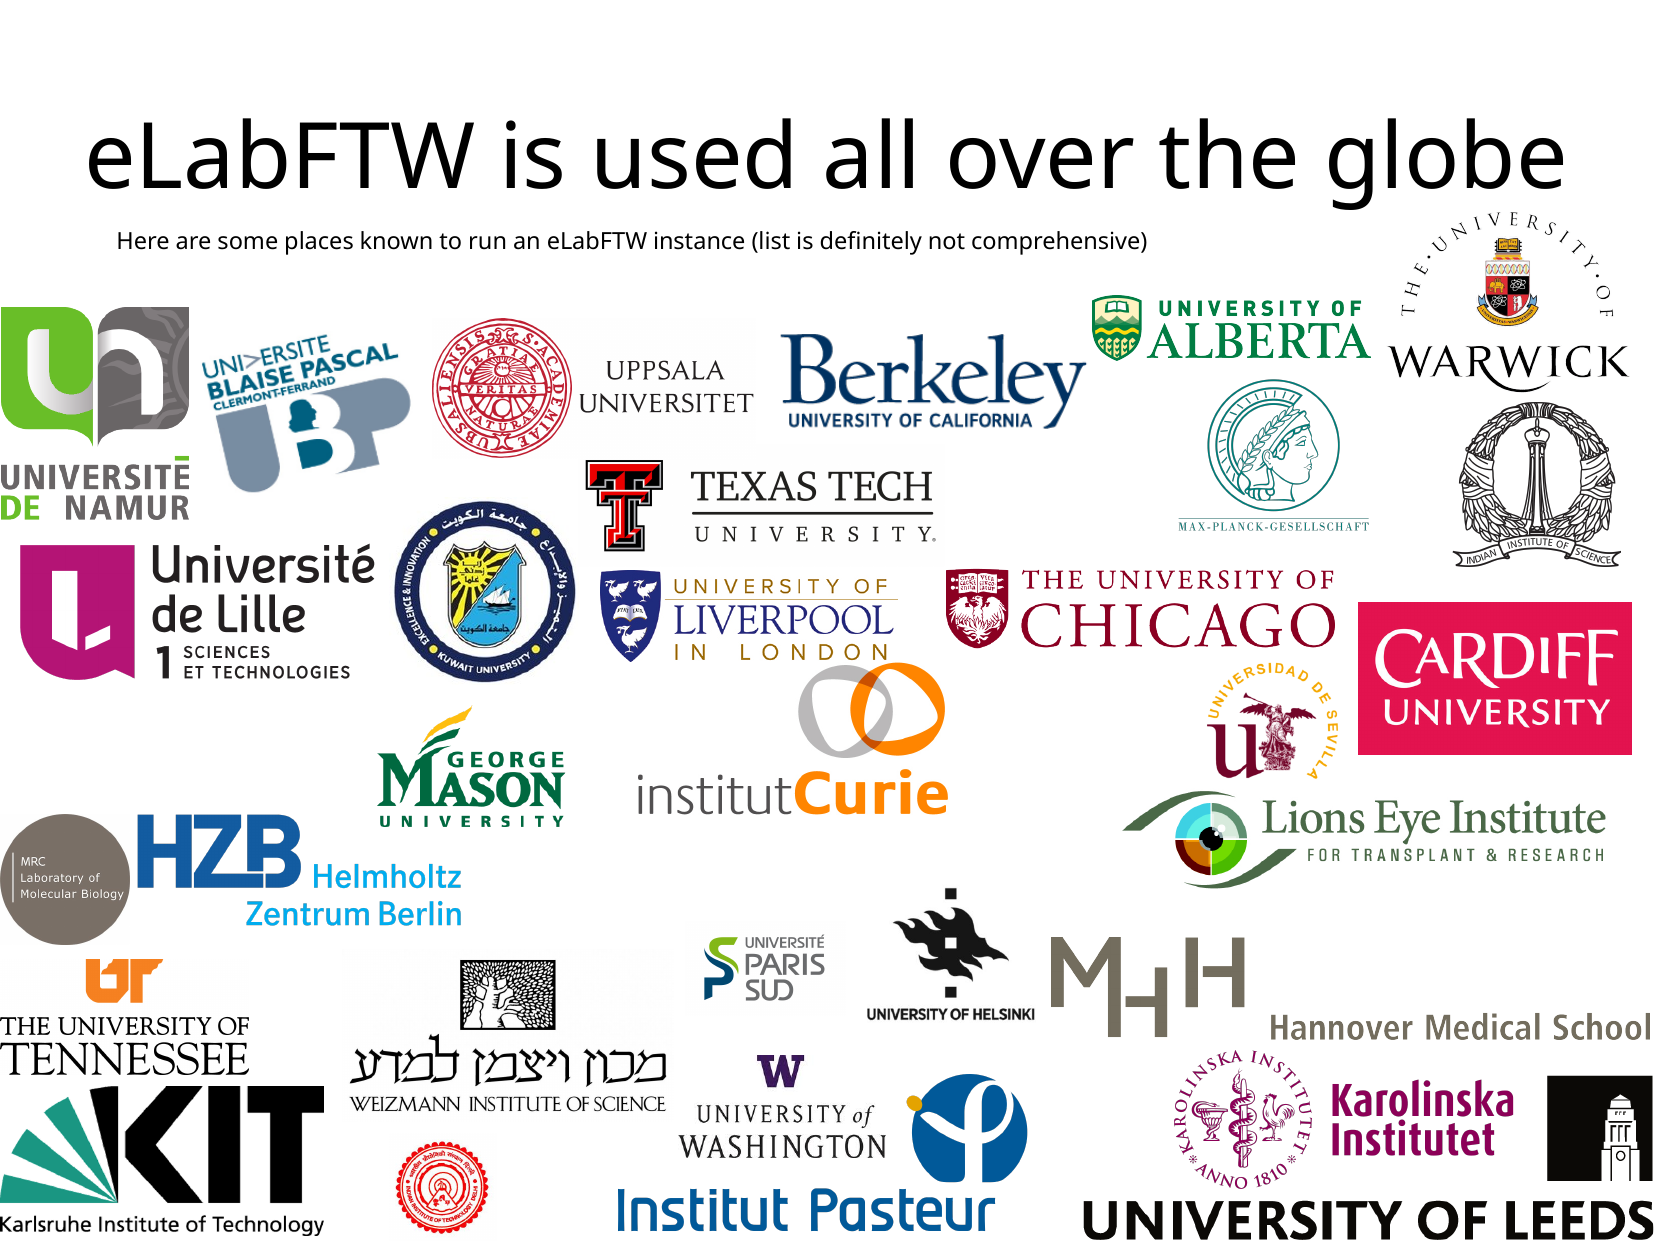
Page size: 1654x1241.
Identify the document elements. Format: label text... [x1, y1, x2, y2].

picture [1358, 602, 1632, 755]
picture [349, 912, 355, 926]
picture [1177, 377, 1371, 534]
picture [359, 912, 365, 926]
picture [1452, 401, 1621, 567]
picture [1098, 661, 1629, 898]
picture [0, 1086, 324, 1236]
picture [137, 705, 566, 926]
title eLabFTW is used all over the globe [82, 49, 1571, 257]
picture [384, 915, 391, 922]
picture [0, 295, 1371, 686]
picture [1386, 212, 1630, 393]
picture [389, 1133, 497, 1241]
picture [454, 875, 461, 884]
picture [1051, 937, 1654, 1240]
picture [288, 912, 293, 926]
picture [1, 307, 189, 520]
picture [0, 959, 249, 1075]
list Here are some places known to run an eLabFTW instance (list is definitely not comprehensive) [59, 224, 1252, 277]
picture [946, 566, 1335, 650]
picture [0, 814, 130, 945]
picture [451, 912, 457, 926]
picture [342, 949, 1028, 1232]
picture [862, 862, 1040, 1040]
picture [600, 570, 949, 815]
picture [685, 921, 846, 1016]
